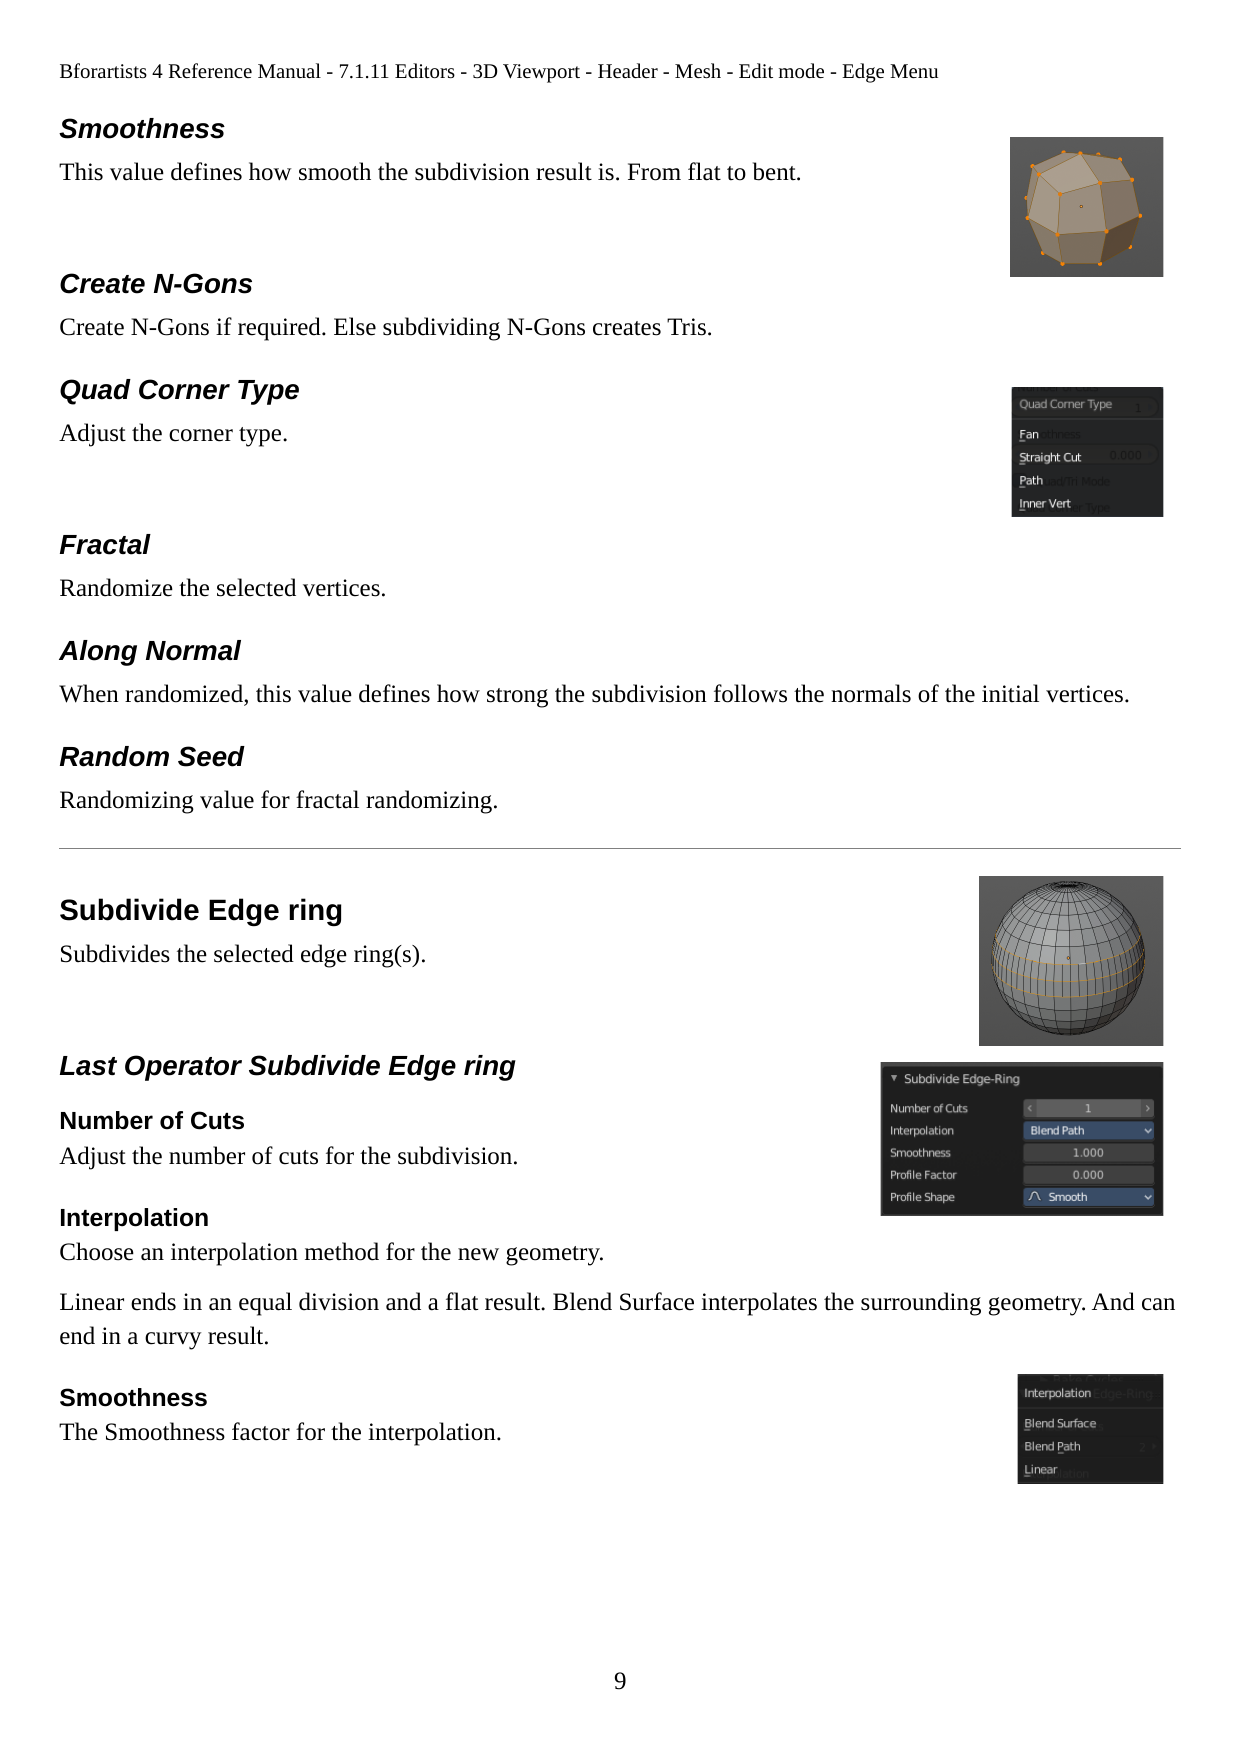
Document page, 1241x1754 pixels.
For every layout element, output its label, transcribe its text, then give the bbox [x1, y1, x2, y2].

picture [1017, 1374, 1164, 1484]
subtitle [1164, 1106, 1181, 1135]
picture [880, 1062, 1164, 1216]
subtitle Create N-Gons [59, 268, 1181, 299]
picture [1011, 387, 1164, 517]
text The Smoothness factor for the interpolation. [59, 1417, 1017, 1446]
subtitle Fractal [59, 528, 1181, 560]
subtitle Smoothness [59, 113, 1181, 144]
subtitle Number of Cuts [59, 1106, 880, 1135]
subtitle Quad Corner Type [59, 373, 1181, 405]
text Randomizing value for fractal randomizing. [59, 785, 1181, 813]
picture [979, 876, 1164, 1046]
text Create N-Gons if required. Else subdividing N-Gons creates Tris. [59, 312, 1181, 341]
subtitle Along Normal [59, 634, 1181, 666]
text Subdivides the selected edge ring(s). [59, 939, 979, 968]
subtitle Last Operator Subdivide Edge ring [59, 1049, 1181, 1081]
subtitle Random Seed [59, 740, 1181, 772]
subtitle Subdivide Edge ring [59, 893, 979, 926]
subtitle Interpolation [59, 1203, 1181, 1231]
text Adjust the corner type. [59, 418, 1011, 447]
text Adjust the number of cuts for the subdivision. [59, 1141, 880, 1170]
text Randomize the selected vertices. [59, 573, 1181, 602]
text Choose an interpolation method for the new geometry. [59, 1237, 1181, 1266]
text Linear ends in an equal division and a flat result. Blend Surface interpolates the surrounding geometry. And can end in a curvy result. [59, 1287, 1181, 1350]
text When randomized, this value defines how strong the subdivision follows the normals of the initial vertices. [59, 679, 1181, 708]
picture [1010, 137, 1164, 277]
text [1164, 418, 1181, 447]
text This value defines how smooth the subdivision result is. From flat to bent. [59, 157, 1010, 186]
subtitle [1164, 893, 1181, 926]
subtitle Smoothness [59, 1383, 1017, 1411]
subtitle [1164, 1383, 1181, 1411]
